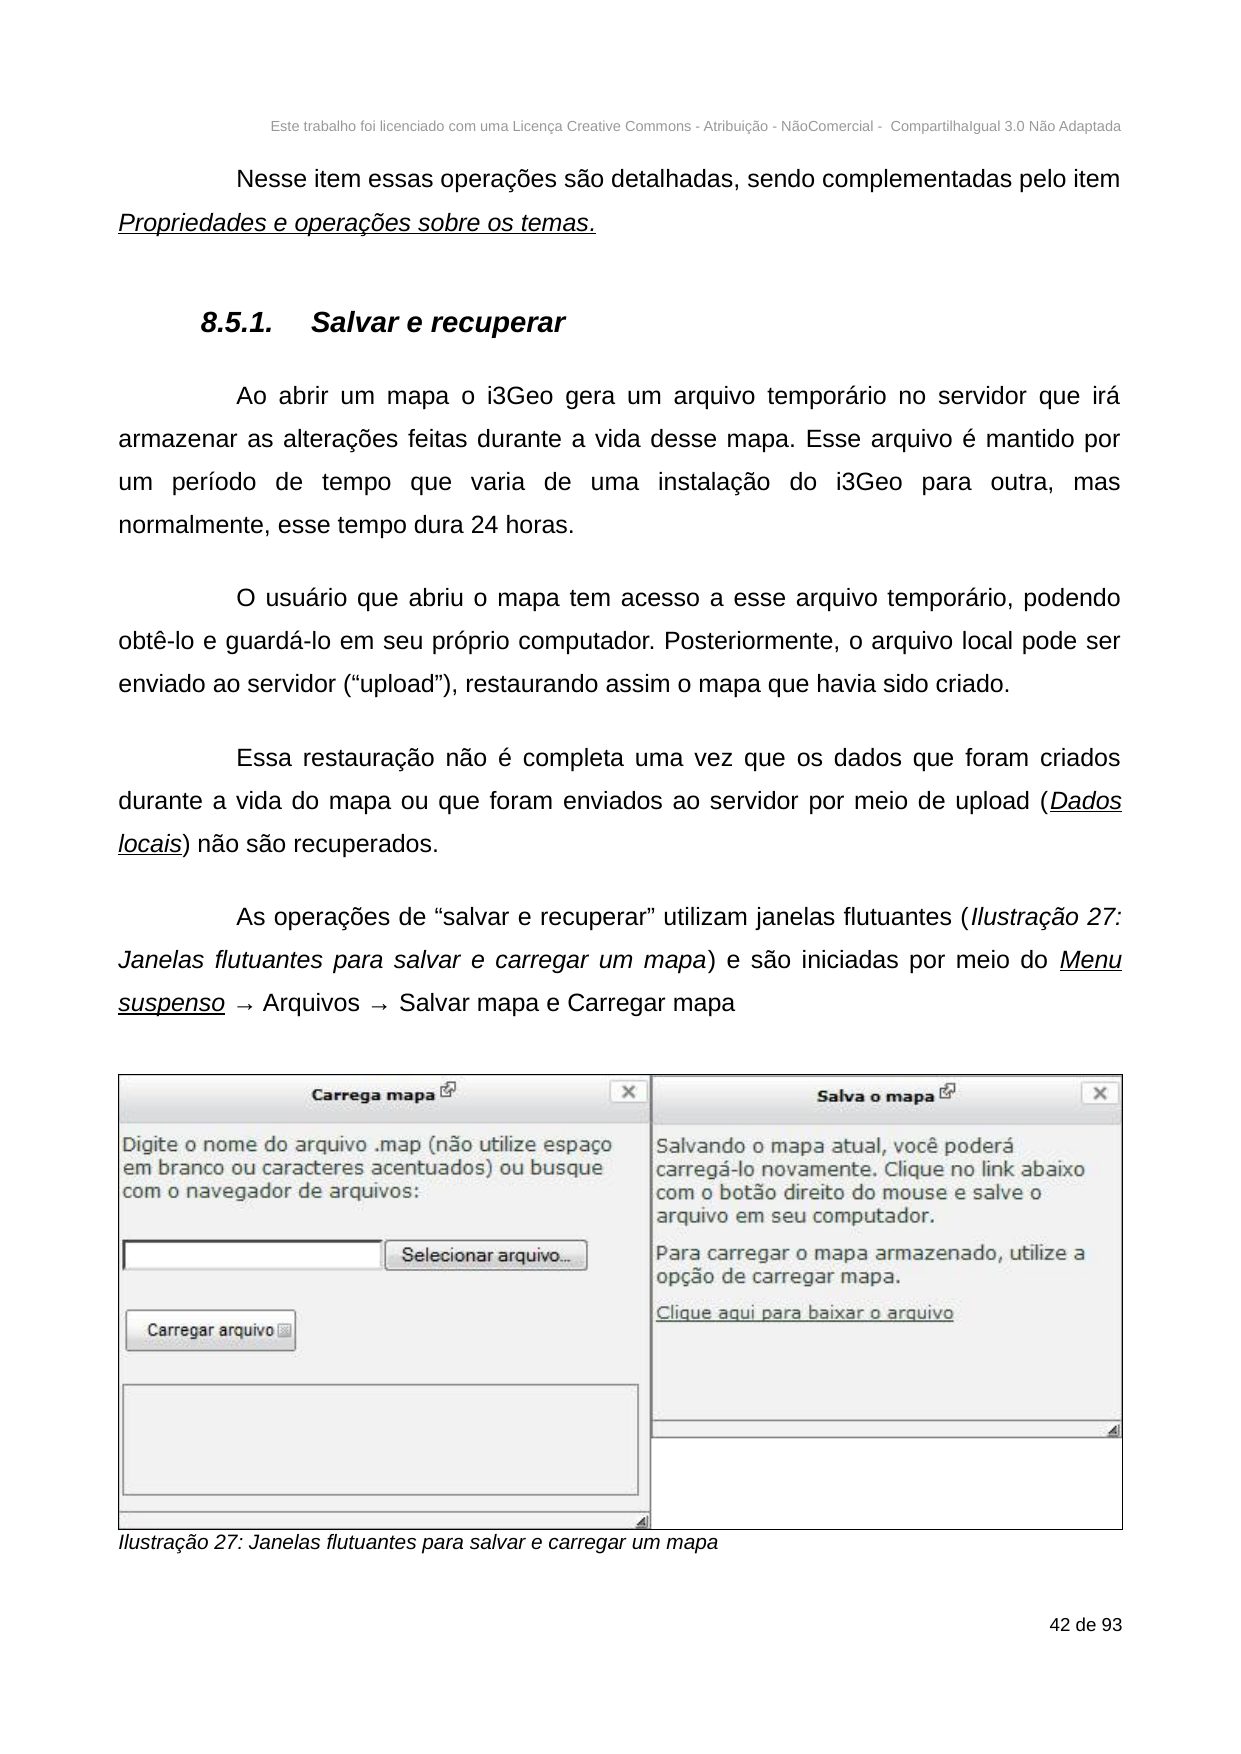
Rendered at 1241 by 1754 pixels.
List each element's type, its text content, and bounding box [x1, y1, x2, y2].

subtitle Salvar e recuperar [163, 306, 1122, 339]
text Nesse item essas operações são detalhadas, sendo complementadas pelo item Propriedades e operações sobre os temas. [118, 164, 1122, 236]
text Essa restauração não é completa uma vez que os dados que foram criados durante a vida do mapa ou que foram enviados ao servidor por meio de upload (Dados locais) não são recuperados. [118, 743, 1122, 858]
text O usuário que abriu o mapa tem acesso a esse arquivo temporário, podendo obtê-lo e guardá-lo em seu próprio computador. Posteriormente, o arquivo local pode ser enviado ao servidor (“upload”), restaurando assim o mapa que havia sido criado. [118, 583, 1122, 698]
picture [119, 1075, 1122, 1529]
text Ilustração 27: Janelas flutuantes para salvar e carregar um mapa [118, 1530, 1122, 1553]
text Ao abrir um mapa o i3Geo gera um arquivo temporário no servidor que irá armazenar as alterações feitas durante a vida desse mapa. Esse arquivo é mantido por um período de tempo que varia de uma instalação do i3Geo para outra, mas normalmente, esse tempo dura 24 horas. [118, 381, 1122, 539]
text As operações de “salvar e recuperar” utilizam janelas flutuantes (Ilustração 27: Janelas flutuantes para salvar e carregar um mapa) e são iniciadas por meio do Menu suspenso → Arquivos → Salvar mapa e Carregar mapa [118, 902, 1122, 1017]
